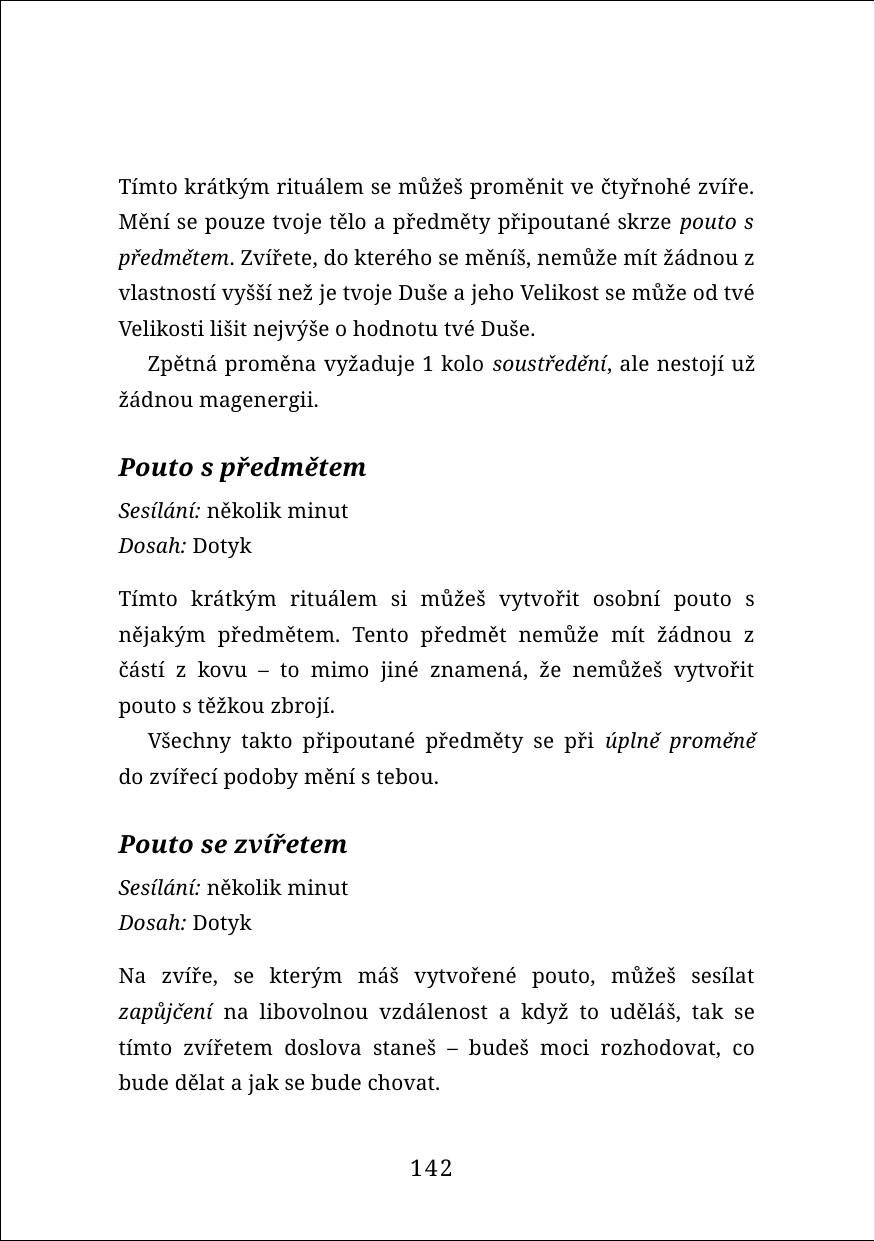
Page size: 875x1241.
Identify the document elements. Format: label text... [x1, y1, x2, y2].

text Tímto krátkým rituálem si můžeš vytvořit osobní pouto s nějakým předmětem. Tento předmět nemůže mít žádnou z částí z kovu – to mimo jiné znamená, že nemůžeš vytvořit pouto s těžkou zbrojí. Všechny takto připoutané předměty se při úplně proměně do zvířecí podoby mění s tebou. [118, 584, 756, 791]
subtitle Pouto s předmětem [118, 450, 756, 484]
text Sesílání: několik minut Dosah: Dotyk [118, 873, 756, 937]
text Na zvíře, se kterým máš vytvořené pouto, můžeš sesílat zapůjčení na libovolnou vzdálenost a když to uděláš, tak se tímto zvířetem doslova staneš – budeš moci rozhodovat, co bude dělat a jak se bude chovat. [118, 962, 756, 1097]
text Sesílání: několik minut Dosah: Dotyk [118, 496, 756, 560]
text Tímto krátkým rituálem se můžeš proměnit ve čtyřnohé zvíře. Mění se pouze tvoje tělo a předměty připoutané skrze pouto s předmětem. Zvířete, do kterého se měníš, nemůže mít žádnou z vlastností vyšší než je tvoje Duše a jeho Velikost se může od tvé Velikosti lišit nejvýše o hodnotu tvé Duše. Zpětná proměna vyžaduje 1 kolo soustředění, ale nestojí už žádnou magenergii. [118, 172, 756, 413]
subtitle Pouto se zvířetem [118, 827, 756, 861]
